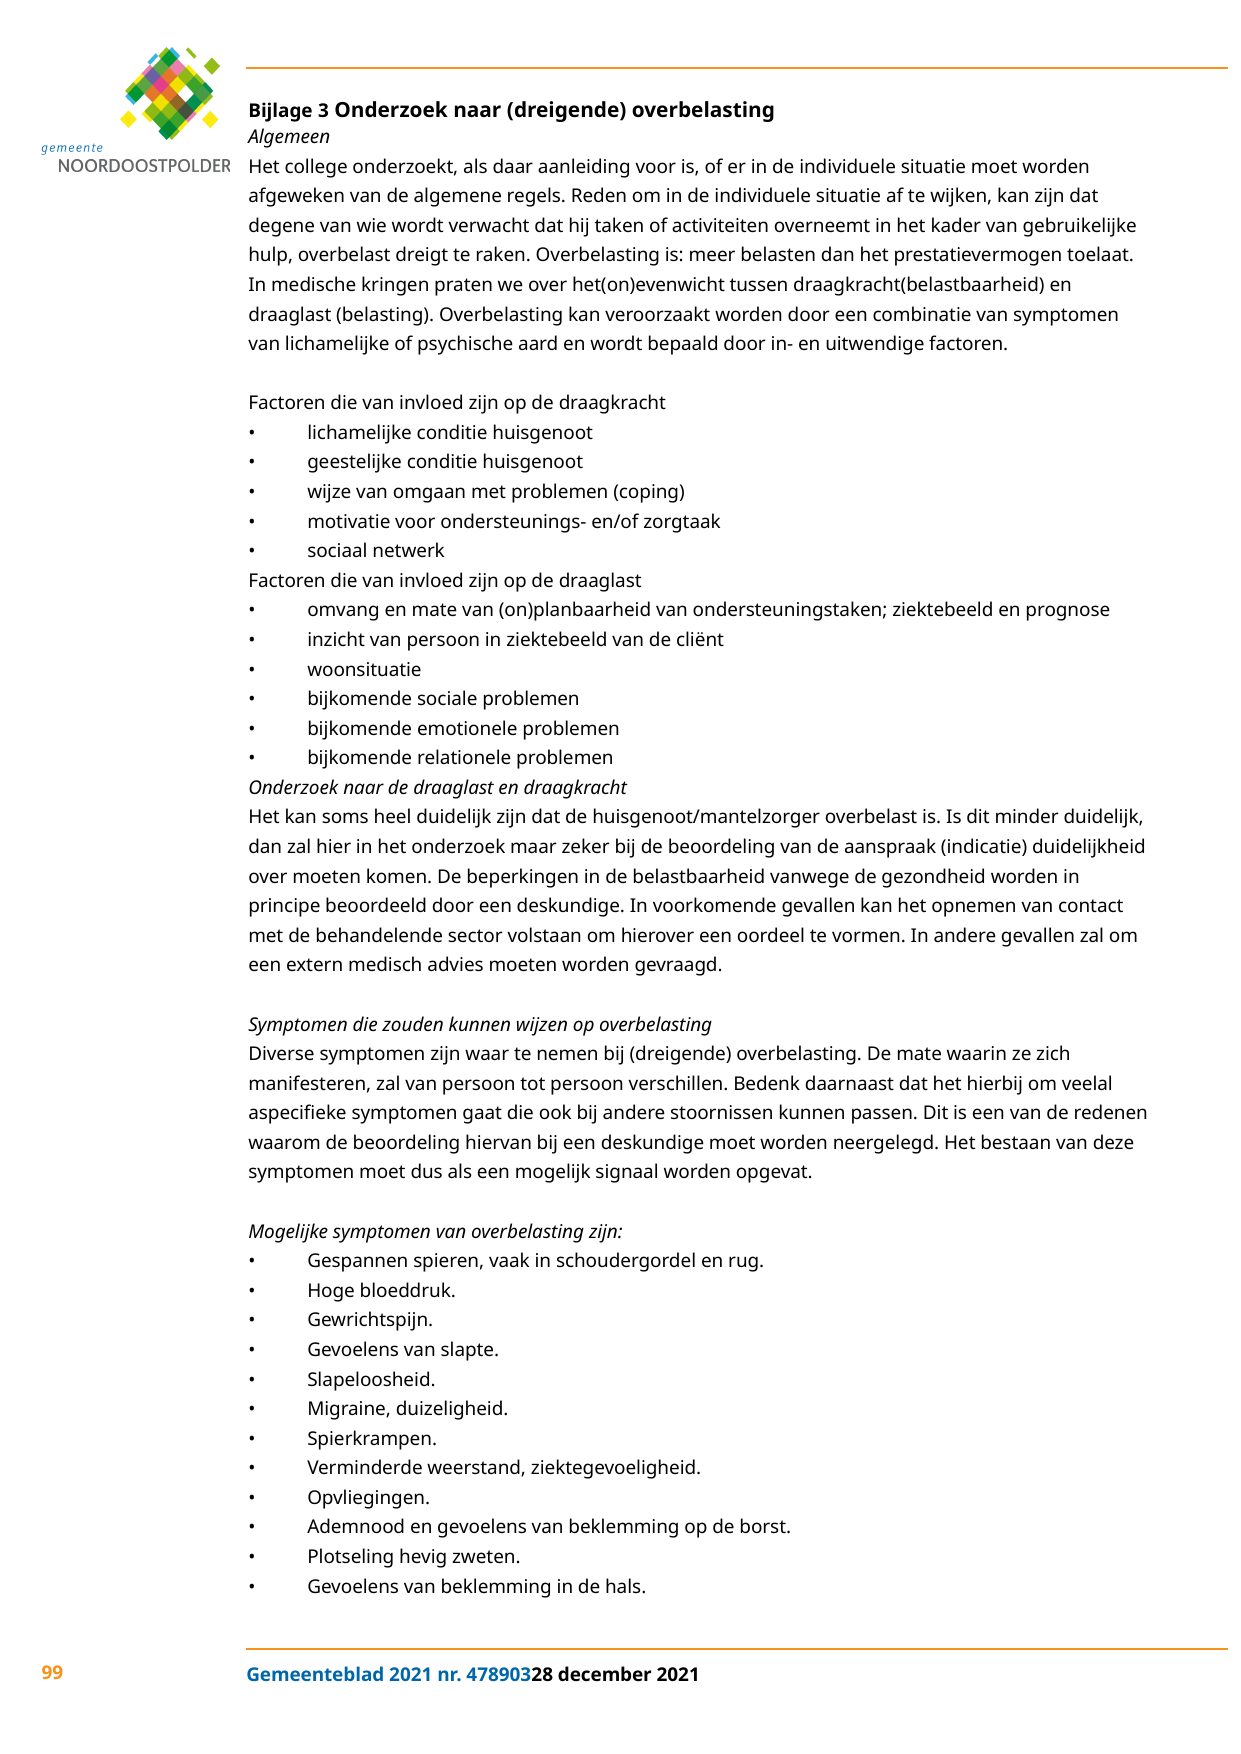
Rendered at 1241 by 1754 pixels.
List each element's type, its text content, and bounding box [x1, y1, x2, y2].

list wijze van omgaan met problemen (coping) [248, 478, 1152, 504]
list Gespannen spieren, vaak in schoudergordel en rug. [248, 1247, 1152, 1273]
list Spierkrampen. [248, 1425, 1152, 1451]
text Het kan soms heel duidelijk zijn dat de huisgenoot/mantelzorger overbelast is. Is dit minder duidelijk, dan zal hier in het onderzoek maar zeker bij de beoordeling van de aanspraak (indicatie) duidelijkheid over moeten komen. De beperkingen in de belastbaarheid vanwege de gezondheid worden in principe beoordeeld door een deskundige. In voorkomende gevallen kan het opnemen van contact met de behandelende sector volstaan om hierover een oordeel te vormen. In andere gevallen zal om een extern medisch advies moeten worden gevraagd. [248, 804, 1152, 977]
text Bijlage 3 Onderzoek naar (dreigende) overbelasting [248, 95, 1152, 123]
list bijkomende sociale problemen [248, 685, 1152, 711]
list Hoge bloeddruk. [248, 1277, 1152, 1303]
list woonsituatie [248, 656, 1152, 682]
list motivatie voor ondersteunings- en/of zorgtaak [248, 508, 1152, 534]
list bijkomende emotionele problemen [248, 715, 1152, 741]
list Migraine, duizeligheid. [248, 1395, 1152, 1421]
list geestelijke conditie huisgenoot [248, 449, 1152, 474]
list lichamelijke conditie huisgenoot [248, 419, 1152, 445]
list Gewrichtspijn. [248, 1307, 1152, 1332]
text Het college onderzoekt, als daar aanleiding voor is, of er in de individuele situatie moet worden afgeweken van de algemene regels. Reden om in de individuele situatie af te wijken, kan zijn dat degene van wie wordt verwacht dat hij taken of activiteiten overneemt in het kader van gebruikelijke hulp, overbelast dreigt te raken. Overbelasting is: meer belasten dan het prestatievermogen toelaat. In medische kringen praten we over het(on)evenwicht tussen draagkracht(belastbaarheid) en draaglast (belasting). Overbelasting kan veroorzaakt worden door een combinatie van symptomen van lichamelijke of psychische aard en wordt bepaald door in- en uitwendige factoren. [248, 153, 1152, 356]
picture [41, 47, 231, 172]
text Onderzoek naar de draaglast en draagkracht [248, 774, 1152, 800]
text Factoren die van invloed zijn op de draagkracht [248, 389, 1152, 415]
list omvang en mate van (on)planbaarheid van ondersteuningstaken; ziektebeeld en prognose [248, 597, 1152, 622]
list Opvliegingen. [248, 1484, 1152, 1510]
text Mogelijke symptomen van overbelasting zijn: [248, 1218, 1152, 1244]
list sociaal netwerk [248, 537, 1152, 563]
list Slapeloosheid. [248, 1366, 1152, 1392]
text Factoren die van invloed zijn op de draaglast [248, 567, 1152, 593]
list inzicht van persoon in ziektebeeld van de cliënt [248, 626, 1152, 652]
list bijkomende relationele problemen [248, 744, 1152, 770]
text Diverse symptomen zijn waar te nemen bij (dreigende) overbelasting. De mate waarin ze zich manifesteren, zal van persoon tot persoon verschillen. Bedenk daarnaast dat het hierbij om veelal aspecifieke symptomen gaat die ook bij andere stoornissen kunnen passen. Dit is een van de redenen waarom de beoordeling hiervan bij een deskundige moet worden neergelegd. Het bestaan van deze symptomen moet dus als een mogelijk signaal worden opgevat. [248, 1040, 1152, 1184]
list Ademnood en gevoelens van beklemming op de borst. [248, 1514, 1152, 1539]
text Symptomen die zouden kunnen wijzen op overbelasting [248, 1011, 1152, 1037]
list Gevoelens van slapte. [248, 1336, 1152, 1362]
list Gevoelens van beklemming in de hals. [248, 1573, 1152, 1599]
list Verminderde weerstand, ziektegevoeligheid. [248, 1454, 1152, 1480]
list Plotseling hevig zweten. [248, 1543, 1152, 1569]
text Algemeen [248, 123, 1152, 149]
